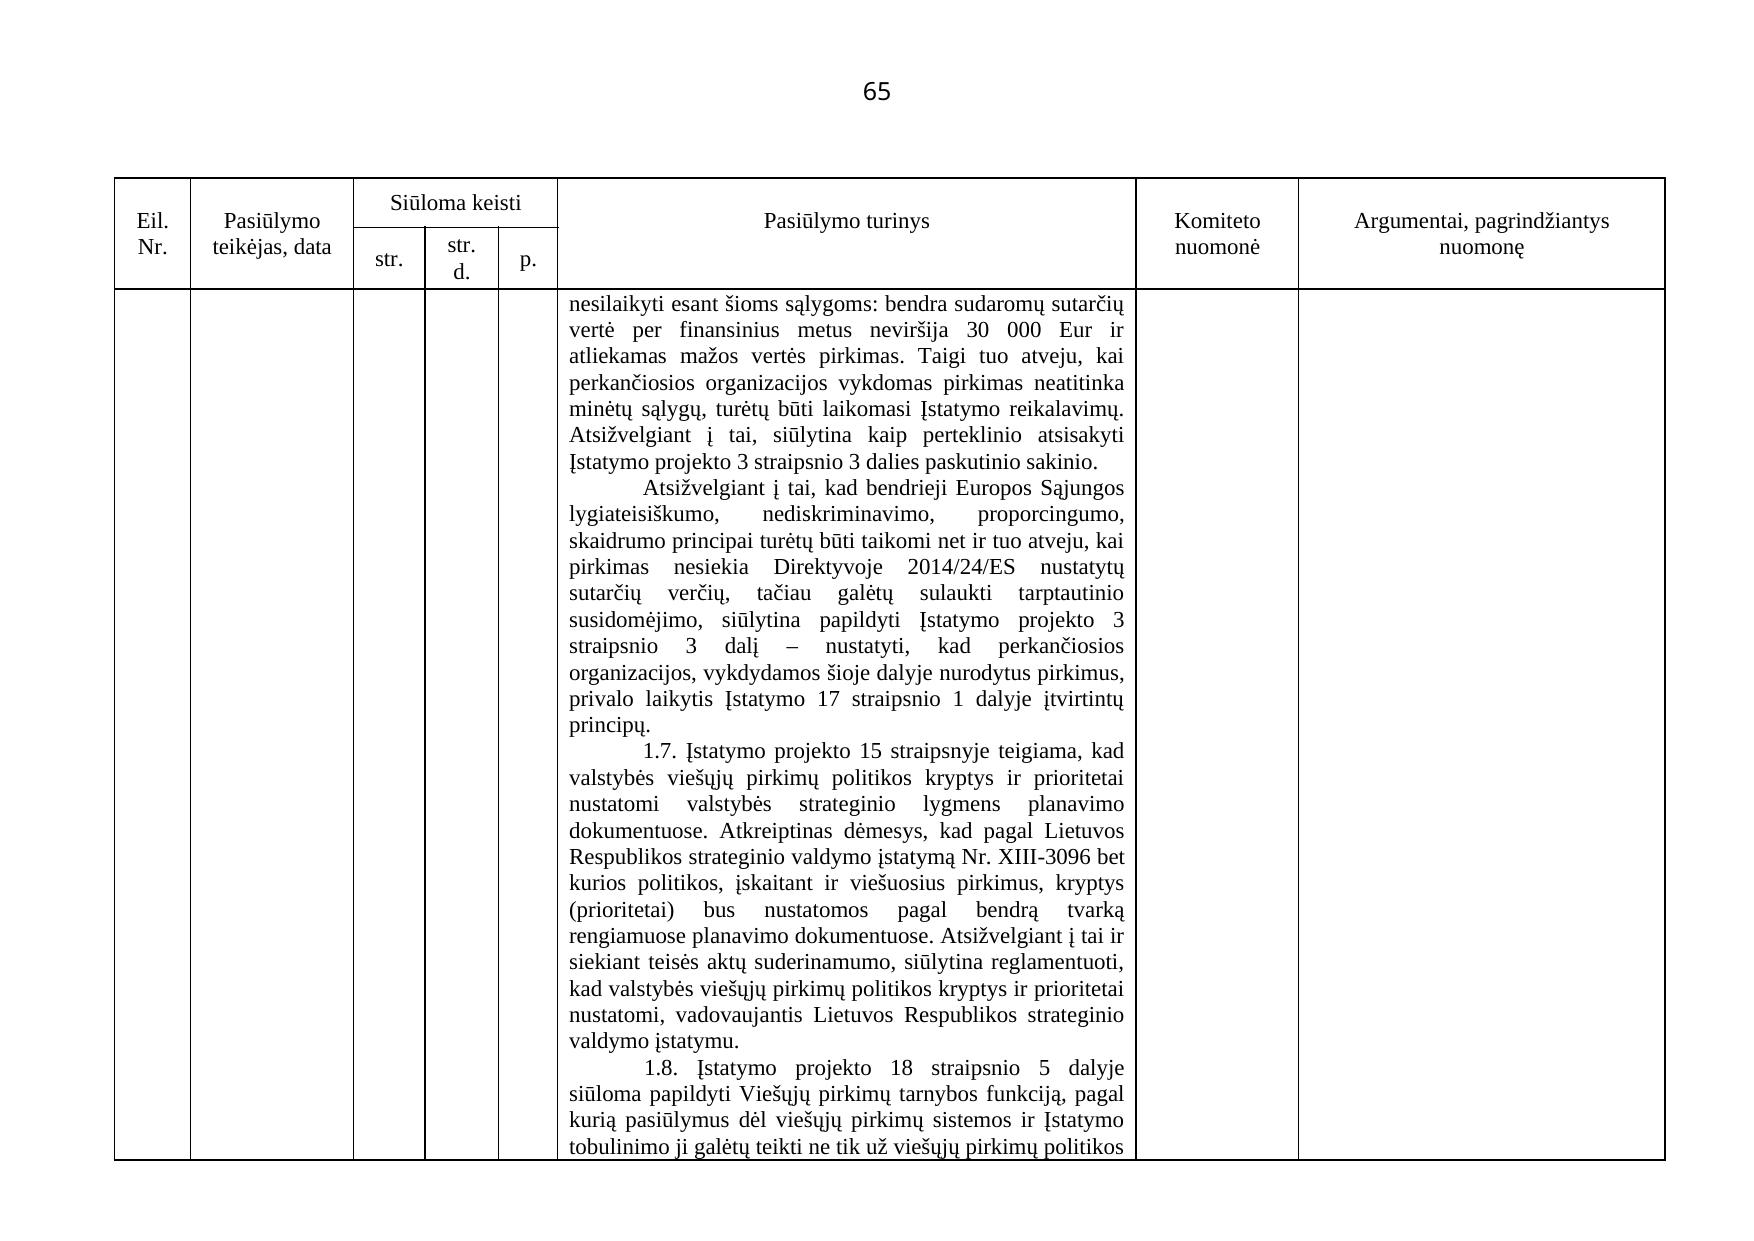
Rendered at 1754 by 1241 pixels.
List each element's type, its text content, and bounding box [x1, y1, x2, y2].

table_cell str. d. [426, 228, 498, 288]
table_cell str. [354, 228, 424, 288]
table_header Eil. Nr. [115, 179, 190, 288]
table_header Siūloma keisti [354, 179, 557, 226]
table_cell [115, 290, 190, 1159]
table_cell p. [499, 228, 557, 288]
table_header Komiteto nuomonė [1137, 179, 1298, 288]
table_cell [426, 290, 498, 1159]
table_cell [1137, 290, 1298, 1159]
table_cell nesilaikyti esant šioms sąlygoms: bendra sudaromų sutarčių vertė per finansinius metus neviršija 30 000 Eur ir atliekamas mažos vertės pirkimas. Taigi tuo atveju, kai perkančiosios organizacijos vykdomas pirkimas neatitinka minėtų sąlygų, turėtų būti laikomasi Įstatymo reikalavimų. Atsižvelgiant į tai, siūlytina kaip perteklinio atsisakyti Įstatymo projekto 3 straipsnio 3 dalies paskutinio sakinio. Atsižvelgiant į tai, kad bendrieji Europos Sąjungos lygiateisiškumo, nediskriminavimo, proporcingumo, skaidrumo principai turėtų būti taikomi net ir tuo atveju, kai pirkimas nesiekia Direktyvoje 2014/24/ES nustatytų sutarčių verčių, tačiau galėtų sulaukti tarptautinio susidomėjimo, siūlytina papildyti Įstatymo projekto 3 straipsnio 3 dalį – nustatyti, kad perkančiosios organizacijos, vykdydamos šioje dalyje nurodytus pirkimus, privalo laikytis Įstatymo 17 straipsnio 1 dalyje įtvirtintų principų. 1.7. Įstatymo projekto 15 straipsnyje teigiama, kad valstybės viešųjų pirkimų politikos kryptys ir prioritetai nustatomi valstybės strateginio lygmens planavimo dokumentuose. Atkreiptinas dėmesys, kad pagal Lietuvos Respublikos strateginio valdymo įstatymą Nr. XIII‑3096 bet kurios politikos, įskaitant ir viešuosius pirkimus, kryptys (prioritetai) bus nustatomos pagal bendrą tvarką rengiamuose planavimo dokumentuose. Atsižvelgiant į tai ir siekiant teisės aktų suderinamumo, siūlytina reglamentuoti, kad valstybės viešųjų pirkimų politikos kryptys ir prioritetai nustatomi, vadovaujantis Lietuvos Respublikos strateginio valdymo įstatymu. 1.8. Įstatymo projekto 18 straipsnio 5 dalyje siūloma papildyti Viešųjų pirkimų tarnybos funkciją, pagal kurią pasiūlymus dėl viešųjų pirkimų sistemos ir Įstatymo tobulinimo ji galėtų teikti ne tik už viešųjų pirkimų politikos [558, 290, 1135, 1159]
table_header Pasiūlymo turinys [558, 179, 1135, 288]
table_cell [354, 290, 424, 1159]
table_header Argumentai, pagrindžiantys nuomonę [1299, 179, 1664, 288]
table_cell [1299, 290, 1664, 1159]
table_cell [191, 290, 353, 1159]
table_header Pasiūlymo teikėjas, data [191, 179, 353, 288]
table_cell [499, 290, 557, 1159]
